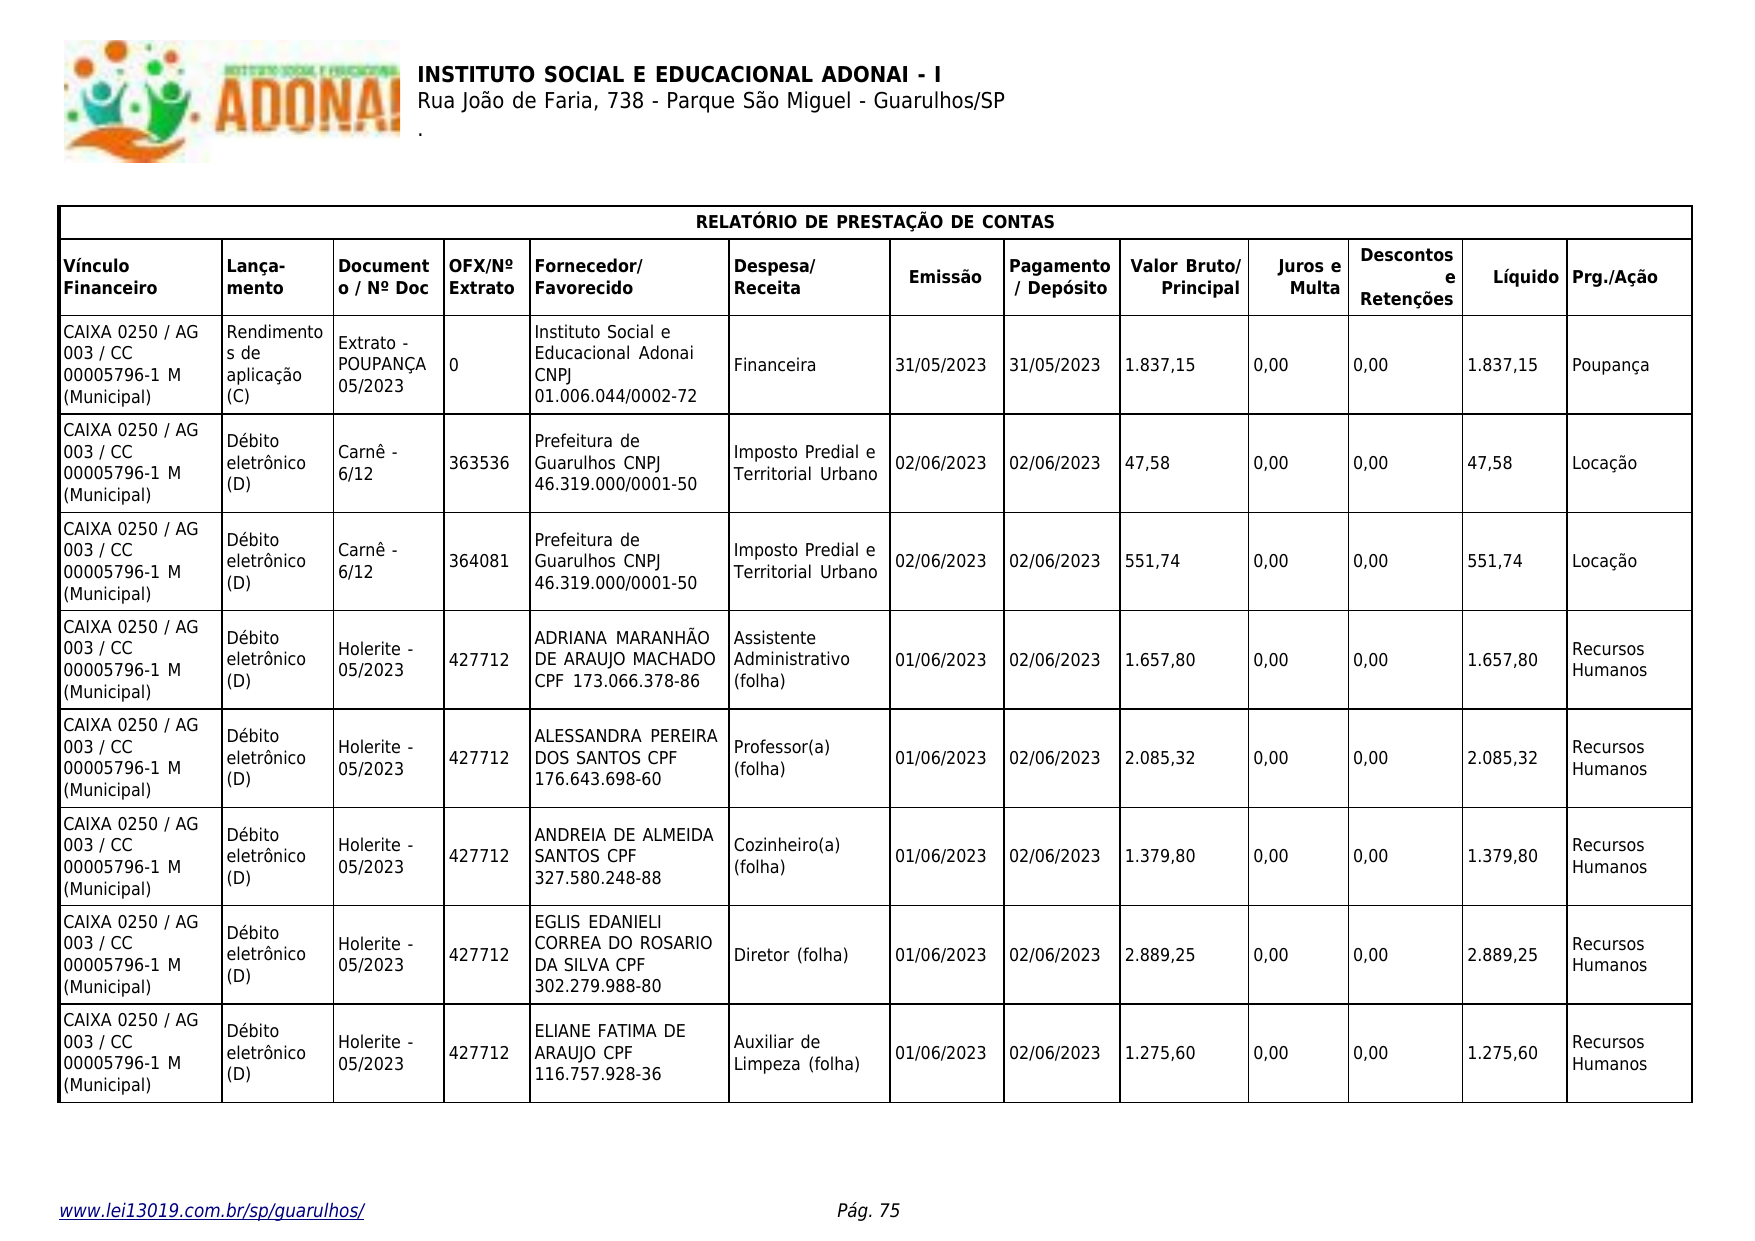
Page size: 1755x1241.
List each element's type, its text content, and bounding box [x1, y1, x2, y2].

table_cell Instituto Social e Educacional Adonai CNPJ 01.006.044/0002-72 [531, 316, 728, 413]
table_cell CAIXA 0250 / AG 003 / CC 00005796-1 M (Municipal) [61, 415, 221, 511]
table_cell Prefeitura de Guarulhos CNPJ 46.319.000/0001-50 [531, 513, 728, 610]
table_cell 0,00 [1349, 415, 1462, 511]
table_cell Locação [1568, 415, 1691, 511]
table_cell 0,00 [1349, 808, 1462, 905]
table_cell Imposto Predial e Territorial Urbano [730, 513, 889, 610]
table_cell 0,00 [1349, 513, 1462, 610]
table_cell CAIXA 0250 / AG 003 / CC 00005796-1 M (Municipal) [61, 808, 221, 905]
table_cell 0,00 [1349, 611, 1462, 708]
table_cell 427712 [445, 1005, 529, 1101]
table_cell 364081 [445, 513, 529, 610]
table_cell Prefeitura de Guarulhos CNPJ 46.319.000/0001-50 [531, 415, 728, 511]
table_cell 01/06/2023 [891, 611, 1003, 708]
table_cell CAIXA 0250 / AG 003 / CC 00005796-1 M (Municipal) [61, 710, 221, 806]
table_cell 02/06/2023 [1005, 513, 1119, 610]
table_cell Rendimento s de aplicação (C) [223, 316, 333, 413]
table_cell 2.889,25 [1121, 906, 1248, 1003]
table_cell Débito eletrônico (D) [223, 513, 333, 610]
table_cell 1.837,15 [1463, 316, 1566, 413]
table_cell Diretor (folha) [730, 906, 889, 1003]
table_cell CAIXA 0250 / AG 003 / CC 00005796-1 M (Municipal) [61, 1005, 221, 1101]
table_cell Locação [1568, 513, 1691, 610]
table_cell Débito eletrônico (D) [223, 415, 333, 511]
table_cell 0,00 [1349, 1005, 1462, 1101]
table_cell CAIXA 0250 / AG 003 / CC 00005796-1 M (Municipal) [61, 906, 221, 1003]
table_cell Valor Bruto/ Principal [1121, 240, 1248, 315]
table_cell 0,00 [1349, 710, 1462, 806]
table_cell 1.275,60 [1463, 1005, 1566, 1101]
table_cell Débito eletrônico (D) [223, 1005, 333, 1101]
table_cell 0,00 [1249, 1005, 1348, 1101]
table_cell Recursos Humanos [1568, 611, 1691, 708]
table_cell 31/05/2023 [891, 316, 1003, 413]
table_cell ADRIANA MARANHÃO DE ARAUJO MACHADO CPF 173.066.378-86 [531, 611, 728, 708]
table_cell Auxiliar de Limpeza (folha) [730, 1005, 889, 1101]
table_cell Débito eletrônico (D) [223, 611, 333, 708]
table_cell 0,00 [1349, 906, 1462, 1003]
table_cell Recursos Humanos [1568, 906, 1691, 1003]
table_cell 0,00 [1249, 611, 1348, 708]
table_cell Débito eletrônico (D) [223, 808, 333, 905]
table_cell Holerite - 05/2023 [334, 906, 443, 1003]
table_cell Imposto Predial e Territorial Urbano [730, 415, 889, 511]
table_cell 1.657,80 [1463, 611, 1566, 708]
table_cell Carnê - 6/12 [334, 513, 443, 610]
table_cell CAIXA 0250 / AG 003 / CC 00005796-1 M (Municipal) [61, 316, 221, 413]
table_cell 427712 [445, 710, 529, 806]
table_cell 01/06/2023 [891, 906, 1003, 1003]
table_cell 1.657,80 [1121, 611, 1248, 708]
table_cell 02/06/2023 [1005, 808, 1119, 905]
table_cell Holerite - 05/2023 [334, 710, 443, 806]
table_cell Recursos Humanos [1568, 710, 1691, 806]
table_cell 02/06/2023 [1005, 611, 1119, 708]
table_cell 551,74 [1121, 513, 1248, 610]
table_cell 1.275,60 [1121, 1005, 1248, 1101]
table_cell Holerite - 05/2023 [334, 808, 443, 905]
table_cell Pagamento / Depósito [1005, 240, 1119, 315]
table_cell Poupança [1568, 316, 1691, 413]
table_cell Débito eletrônico (D) [223, 710, 333, 806]
table_cell 1.837,15 [1121, 316, 1248, 413]
table_cell Vínculo Financeiro [61, 240, 221, 315]
table_cell 0,00 [1249, 710, 1348, 806]
table_cell 427712 [445, 808, 529, 905]
table_cell CAIXA 0250 / AG 003 / CC 00005796-1 M (Municipal) [61, 611, 221, 708]
table_cell 2.889,25 [1463, 906, 1566, 1003]
table_cell Líquido [1463, 240, 1566, 315]
table_cell Fornecedor/ Favorecido [531, 240, 728, 315]
table_cell 02/06/2023 [891, 415, 1003, 511]
table_cell 2.085,32 [1463, 710, 1566, 806]
table_cell 2.085,32 [1121, 710, 1248, 806]
table_cell Despesa/ Receita [730, 240, 889, 315]
table_cell 02/06/2023 [1005, 710, 1119, 806]
table_cell 0 [445, 316, 529, 413]
table_cell 0,00 [1349, 316, 1462, 413]
table_cell ALESSANDRA PEREIRA DOS SANTOS CPF 176.643.698-60 [531, 710, 728, 806]
table_cell CAIXA 0250 / AG 003 / CC 00005796-1 M (Municipal) [61, 513, 221, 610]
table_cell Juros e Multa [1249, 240, 1348, 315]
table_cell Recursos Humanos [1568, 808, 1691, 905]
table_cell EGLIS EDANIELI CORREA DO ROSARIO DA SILVA CPF 302.279.988-80 [531, 906, 728, 1003]
table_cell 0,00 [1249, 316, 1348, 413]
table_cell 01/06/2023 [891, 808, 1003, 905]
table_cell 1.379,80 [1463, 808, 1566, 905]
table_cell Débito eletrônico (D) [223, 906, 333, 1003]
table_cell 02/06/2023 [1005, 1005, 1119, 1101]
table_cell Financeira [730, 316, 889, 413]
table_cell 02/06/2023 [1005, 906, 1119, 1003]
table_cell Emissão [891, 240, 1003, 315]
table_cell ANDREIA DE ALMEIDA SANTOS CPF 327.580.248-88 [531, 808, 728, 905]
table_cell 02/06/2023 [1005, 415, 1119, 511]
table_cell Cozinheiro(a) (folha) [730, 808, 889, 905]
table_cell 0,00 [1249, 415, 1348, 511]
table_cell 427712 [445, 611, 529, 708]
table_cell Recursos Humanos [1568, 1005, 1691, 1101]
table_cell Prg./Ação [1568, 240, 1691, 315]
table_cell 551,74 [1463, 513, 1566, 610]
table_cell Extrato - POUPANÇA 05/2023 [334, 316, 443, 413]
table_cell 427712 [445, 906, 529, 1003]
table_cell 01/06/2023 [891, 1005, 1003, 1101]
table_cell Document o / Nº Doc [334, 240, 443, 315]
table_cell 363536 [445, 415, 529, 511]
table_header RELATÓRIO DE PRESTAÇÃO DE CONTAS [61, 207, 1691, 238]
table_cell 1.379,80 [1121, 808, 1248, 905]
table_cell Holerite - 05/2023 [334, 1005, 443, 1101]
table_cell Professor(a) (folha) [730, 710, 889, 806]
table_cell ELIANE FATIMA DE ARAUJO CPF 116.757.928-36 [531, 1005, 728, 1101]
table_cell Assistente Administrativo (folha) [730, 611, 889, 708]
table_cell 0,00 [1249, 906, 1348, 1003]
table_cell 0,00 [1249, 513, 1348, 610]
table_cell 47,58 [1121, 415, 1248, 511]
table_cell OFX/Nº Extrato [445, 240, 529, 315]
table_cell Descontos e Retenções [1349, 240, 1462, 315]
table_cell 02/06/2023 [891, 513, 1003, 610]
table_cell 01/06/2023 [891, 710, 1003, 806]
table_cell Lança- mento [223, 240, 333, 315]
table_cell 0,00 [1249, 808, 1348, 905]
table_cell 47,58 [1463, 415, 1566, 511]
table_cell 31/05/2023 [1005, 316, 1119, 413]
table_cell Carnê - 6/12 [334, 415, 443, 511]
table_cell Holerite - 05/2023 [334, 611, 443, 708]
